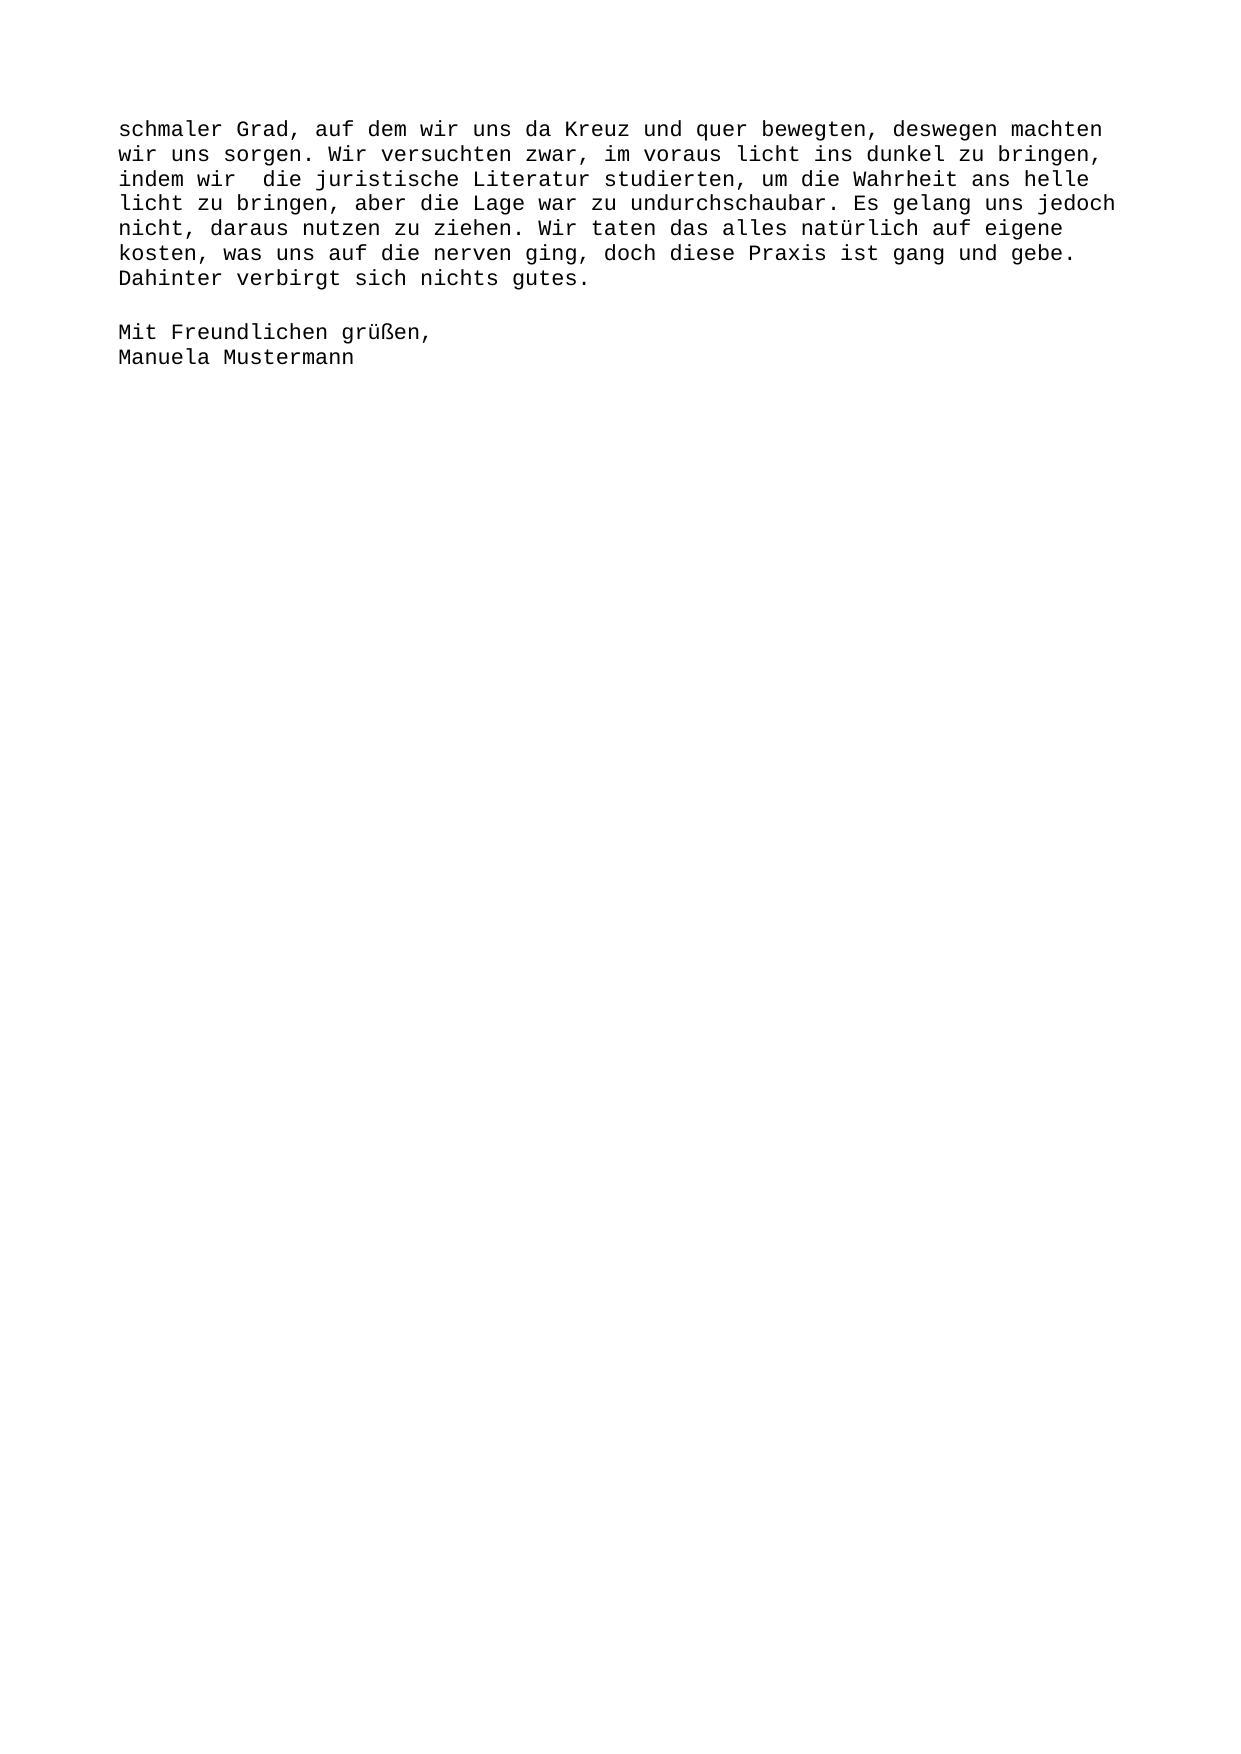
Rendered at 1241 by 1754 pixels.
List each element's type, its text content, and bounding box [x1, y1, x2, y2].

text Dahinter verbirgt sich nichts gutes. [118, 267, 1122, 292]
text schmaler Grad, auf dem wir uns da Kreuz und quer bewegten, deswegen machten wir uns sorgen. Wir versuchten zwar, im voraus licht ins dunkel zu bringen, indem wir die juristische Literatur studierten, um die Wahrheit ans helle licht zu bringen, aber die Lage war zu undurchschaubar. Es gelang uns jedoch nicht, daraus nutzen zu ziehen. Wir taten das alles natürlich auf eigene kosten, was uns auf die nerven ging, doch diese Praxis ist gang und gebe. [118, 118, 1122, 267]
text Mit Freundlichen grüßen, Manuela Mustermann [118, 321, 1122, 371]
